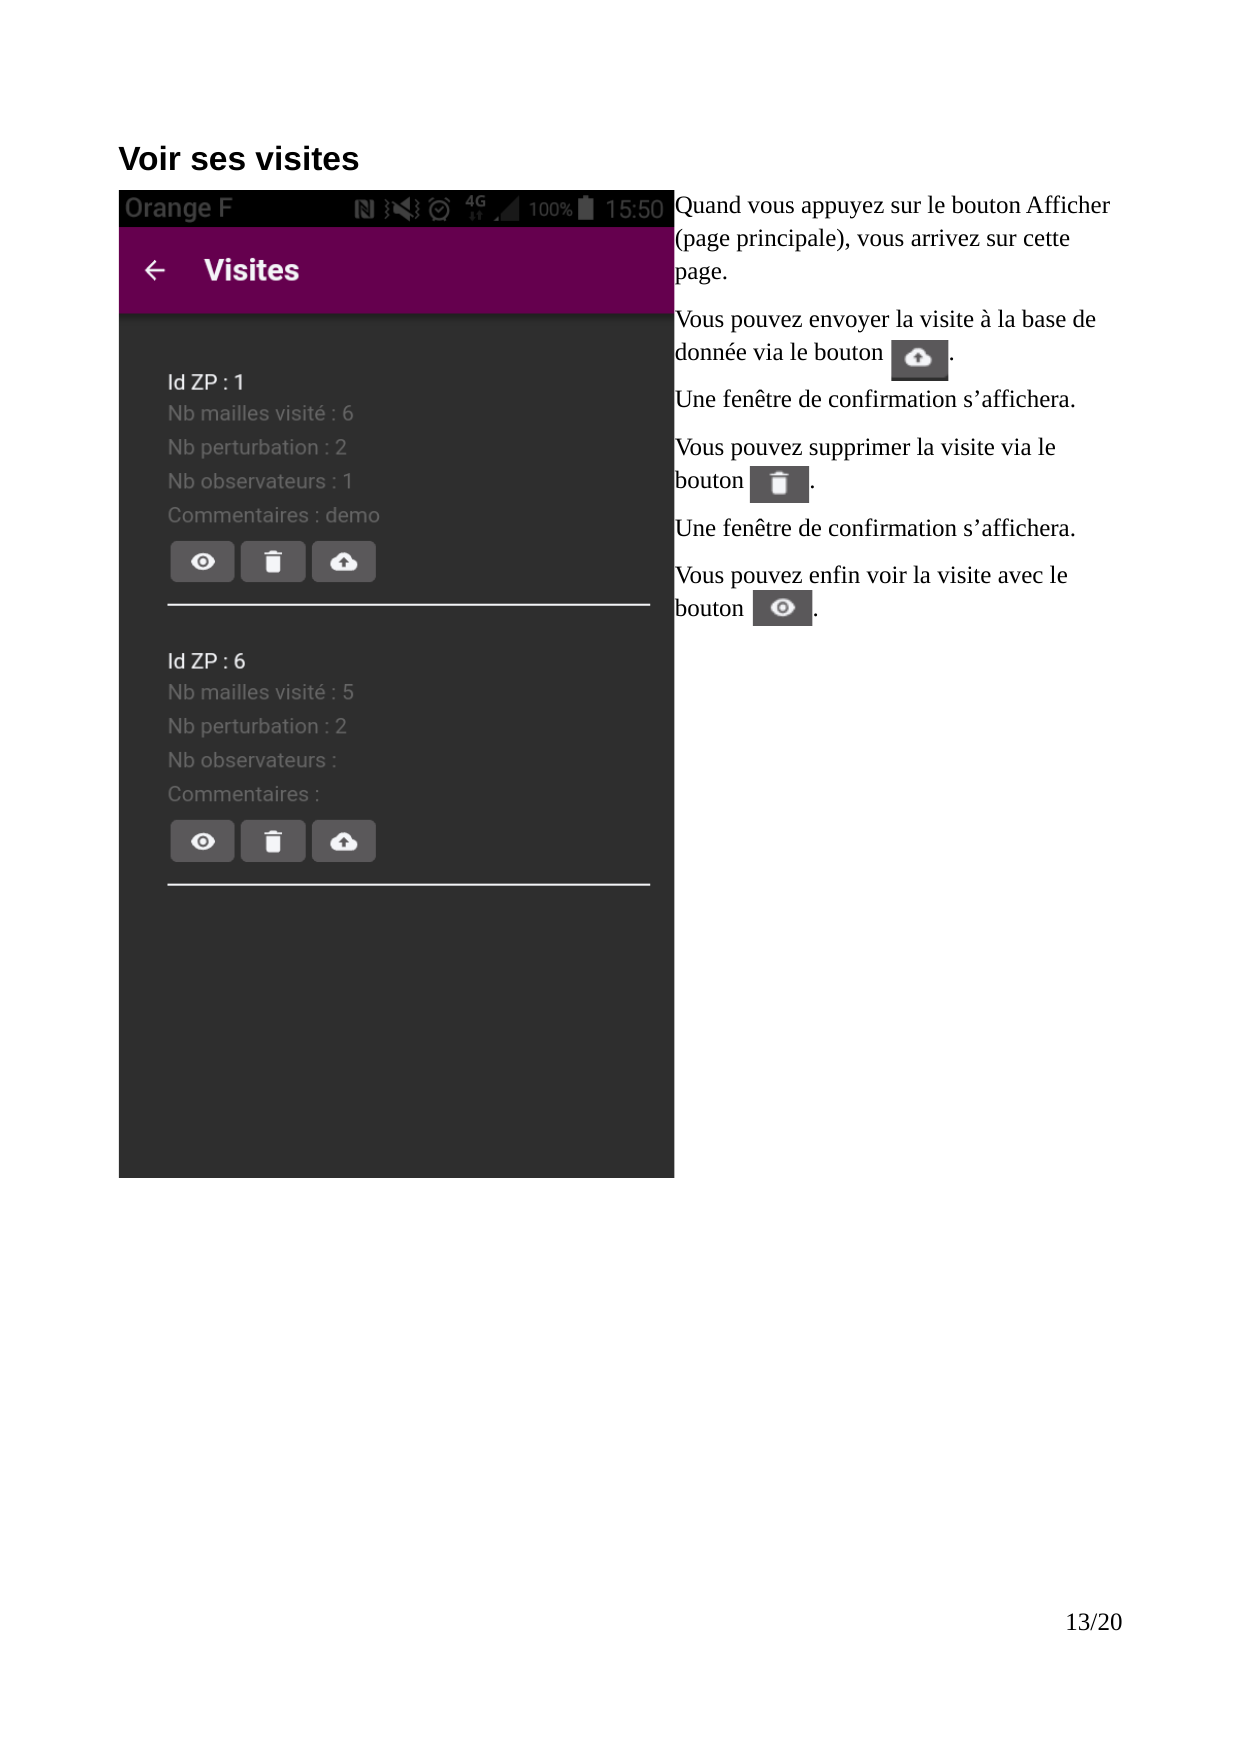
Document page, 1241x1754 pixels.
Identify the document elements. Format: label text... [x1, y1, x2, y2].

picture [752, 590, 813, 626]
text Vous pouvez envoyer la visite à la base de donnée via le bouton . [675, 304, 1122, 366]
picture [891, 340, 949, 381]
text Une fenêtre de confirmation s’affichera. [675, 513, 1122, 541]
text Vous pouvez enfin voir la visite avec le bouton . [675, 560, 1122, 622]
text Une fenêtre de confirmation s’affichera. [675, 384, 1122, 413]
text Quand vous appuyez sur le bouton Afficher (page principale), vous arrivez sur cette page. [675, 190, 1122, 285]
picture [118, 190, 675, 1178]
text Vous pouvez supprimer la visite via le bouton . [675, 432, 1122, 494]
picture [749, 466, 810, 503]
subtitle Voir ses visites [118, 139, 1122, 178]
